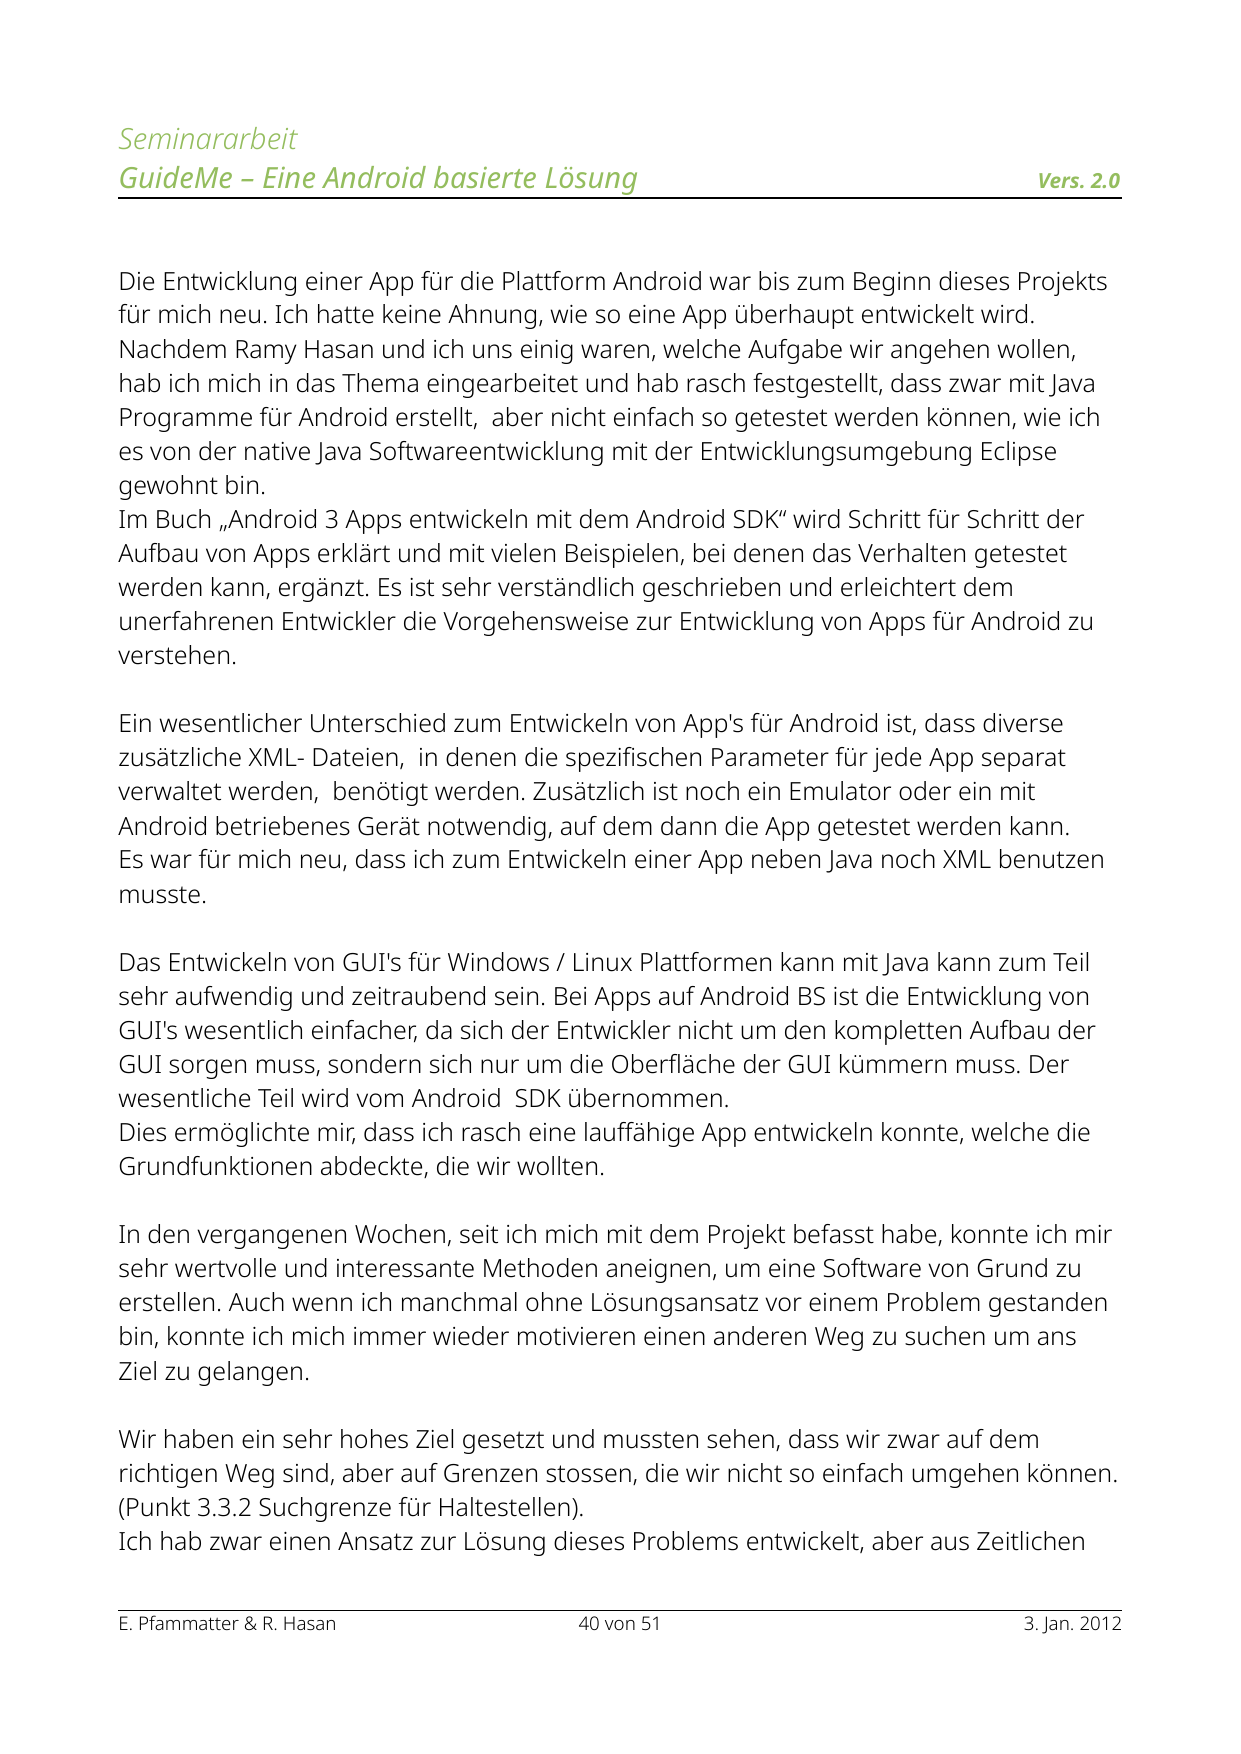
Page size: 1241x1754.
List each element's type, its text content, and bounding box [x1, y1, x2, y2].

text Ich hab zwar einen Ansatz zur Lösung dieses Problems entwickelt, aber aus Zeitlichen [118, 1523, 1122, 1557]
text In den vergangenen Wochen, seit ich mich mit dem Projekt befasst habe, konnte ich mir sehr wertvolle und interessante Methoden aneignen, um eine Software von Grund zu erstellen. Auch wenn ich manchmal ohne Lösungsansatz vor einem Problem gestanden bin, konnte ich mich immer wieder motivieren einen anderen Weg zu suchen um ans Ziel zu gelangen. [118, 1217, 1122, 1387]
text Wir haben ein sehr hohes Ziel gesetzt und mussten sehen, dass wir zwar auf dem richtigen Weg sind, aber auf Grenzen stossen, die wir nicht so einfach umgehen können. (Punkt 3.3.2 Suchgrenze für Haltestellen). [118, 1421, 1122, 1523]
text Ein wesentlicher Unterschied zum Entwickeln von App's für Android ist, dass diverse zusätzliche XML- Dateien, in denen die spezifischen Parameter für jede App separat verwaltet werden, benötigt werden. Zusätzlich ist noch ein Emulator oder ein mit Android betriebenes Gerät notwendig, auf dem dann die App getestet werden kann. [118, 706, 1122, 842]
text Die Entwicklung einer App für die Plattform Android war bis zum Beginn dieses Projekts für mich neu. Ich hatte keine Ahnung, wie so eine App überhaupt entwickelt wird. [118, 263, 1122, 331]
text Dies ermöglichte mir, dass ich rasch eine lauffähige App entwickeln konnte, welche die Grundfunktionen abdeckte, die wir wollten. [118, 1115, 1122, 1183]
text Das Entwickeln von GUI's für Windows / Linux Plattformen kann mit Java kann zum Teil sehr aufwendig und zeitraubend sein. Bei Apps auf Android BS ist die Entwicklung von GUI's wesentlich einfacher, da sich der Entwickler nicht um den kompletten Aufbau der GUI sorgen muss, sondern sich nur um die Oberfläche der GUI kümmern muss. Der wesentliche Teil wird vom Android SDK übernommen. [118, 944, 1122, 1115]
text Im Buch „Android 3 Apps entwickeln mit dem Android SDK“ wird Schritt für Schritt der Aufbau von Apps erklärt und mit vielen Beispielen, bei denen das Verhalten getestet werden kann, ergänzt. Es ist sehr verständlich geschrieben und erleichtert dem unerfahrenen Entwickler die Vorgehensweise zur Entwicklung von Apps für Android zu verstehen. [118, 502, 1122, 672]
text Nachdem Ramy Hasan und ich uns einig waren, welche Aufgabe wir angehen wollen, hab ich mich in das Thema eingearbeitet und hab rasch festgestellt, dass zwar mit Java Programme für Android erstellt, aber nicht einfach so getestet werden können, wie ich es von der native Java Softwareentwicklung mit der Entwicklungsumgebung Eclipse gewohnt bin. [118, 331, 1122, 502]
text Es war für mich neu, dass ich zum Entwickeln einer App neben Java noch XML benutzen musste. [118, 842, 1122, 910]
